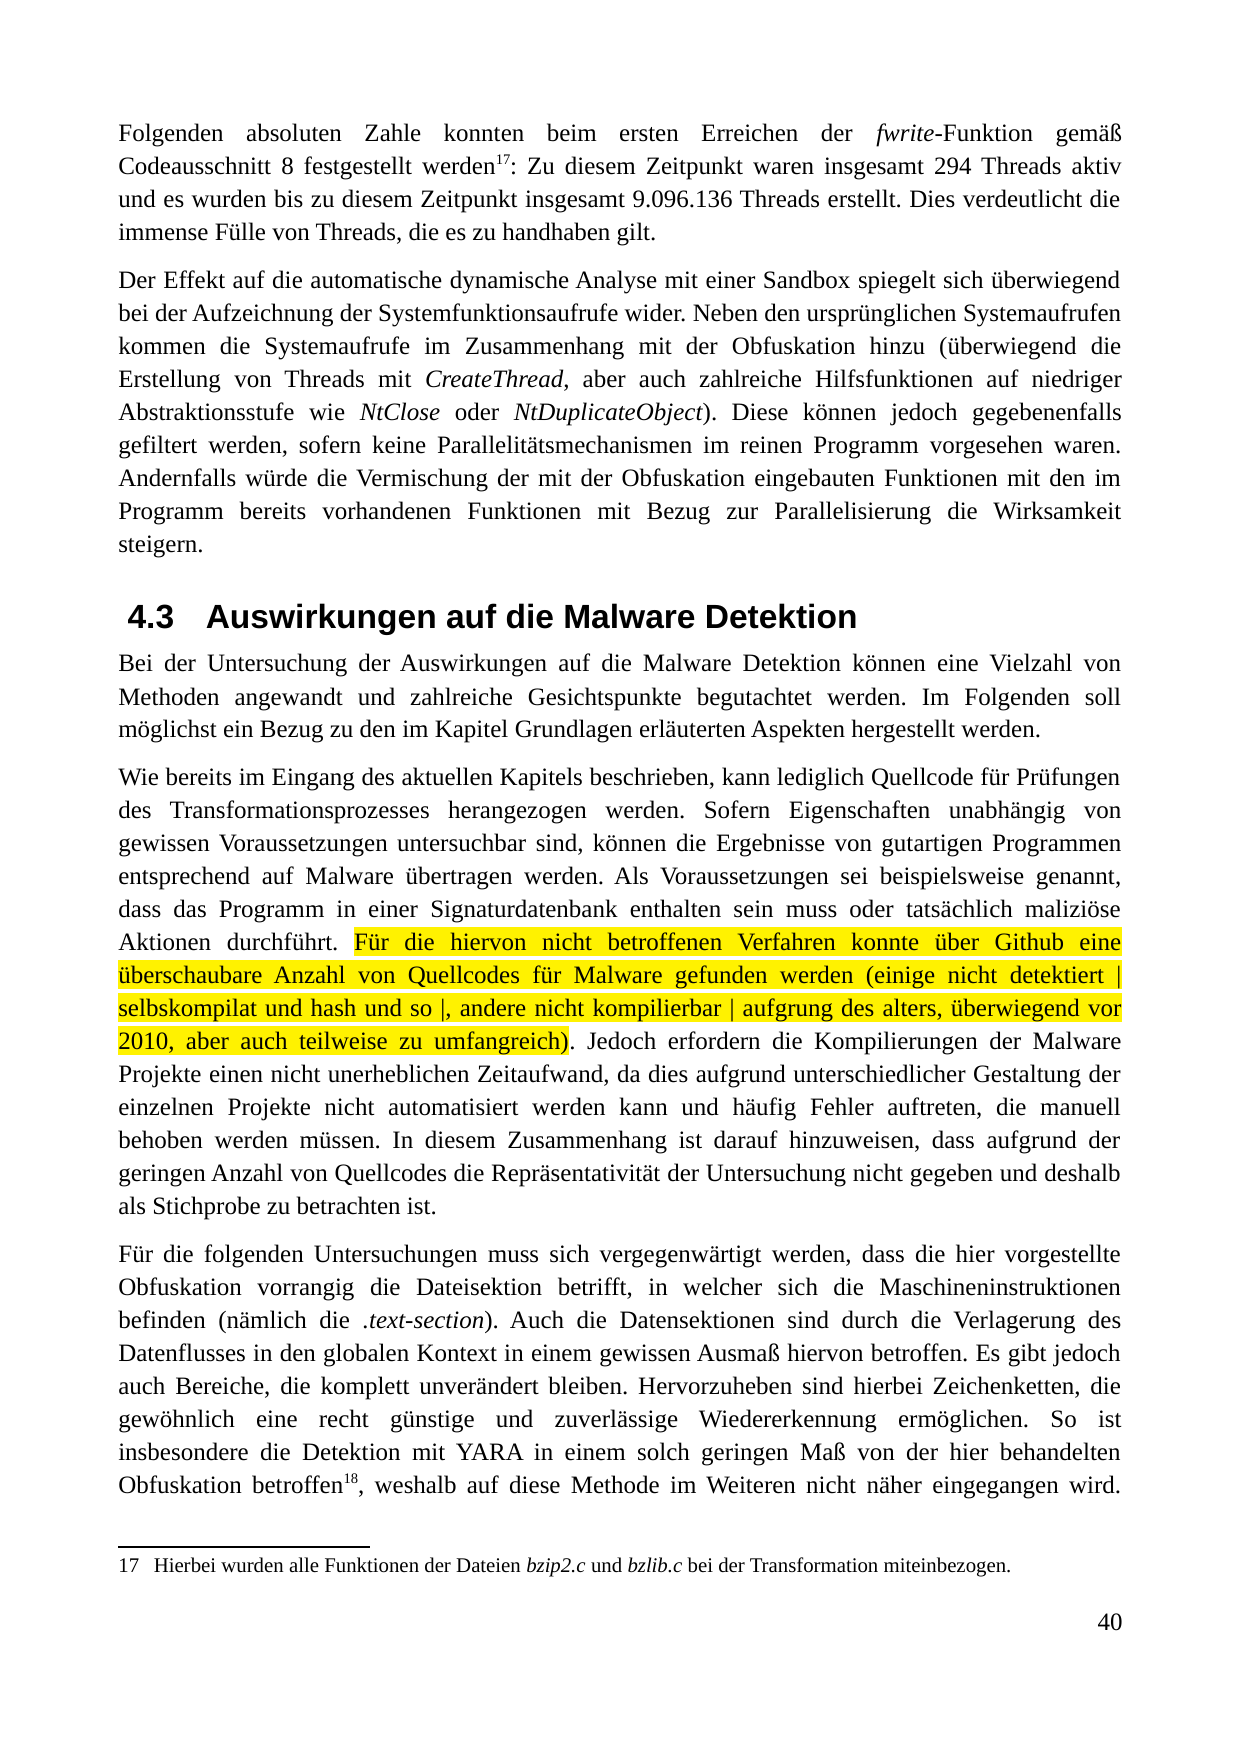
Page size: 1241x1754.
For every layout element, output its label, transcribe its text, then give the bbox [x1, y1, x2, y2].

text Bei der Untersuchung der Auswirkungen auf die Malware Detektion können eine Vielzahl von Methoden angewandt und zahlreiche Gesichtspunkte begutachtet werden. Im Folgenden soll möglichst ein Bezug zu den im Kapitel Grundlagen erläuterten Aspekten hergestellt werden. [118, 648, 1122, 743]
text Wie bereits im Eingang des aktuellen Kapitels beschrieben, kann lediglich Quellcode für Prüfungen des Transformationsprozesses herangezogen werden. Sofern Eigenschaften unabhängig von gewissen Voraussetzungen untersuchbar sind, können die Ergebnisse von gutartigen Programmen entsprechend auf Malware übertragen werden. Als Voraussetzungen sei beispielsweise genannt, dass das Programm in einer Signaturdatenbank enthalten sein muss oder tatsächlich maliziöse Aktionen durchführt. Für die hiervon nicht betroffenen Verfahren konnte über Github eine überschaubare Anzahl von Quellcodes für Malware gefunden werden (einige nicht detektiert | selbskompilat und hash und so |, andere nicht kompilierbar | aufgrung des alters, überwiegend vor 2010, aber auch teilweise zu umfangreich). Jedoch erfordern die Kompilierungen der Malware Projekte einen nicht unerheblichen Zeitaufwand, da dies aufgrund unterschiedlicher Gestaltung der einzelnen Projekte nicht automatisiert werden kann und häufig Fehler auftreten, die manuell behoben werden müssen. In diesem Zusammenhang ist darauf hinzuweisen, dass aufgrund der geringen Anzahl von Quellcodes die Repräsentativität der Untersuchung nicht gegeben und deshalb als Stichprobe zu betrachten ist. [118, 762, 1122, 1220]
text Der Effekt auf die automatische dynamische Analyse mit einer Sandbox spiegelt sich überwiegend bei der Aufzeichnung der Systemfunktionsaufrufe wider. Neben den ursprünglichen Systemaufrufen kommen die Systemaufrufe im Zusammenhang mit der Obfuskation hinzu (überwiegend die Erstellung von Threads mit CreateThread, aber auch zahlreiche Hilfsfunktionen auf niedriger Abstraktionsstufe wie NtClose oder NtDuplicateObject). Diese können jedoch gegebenenfalls gefiltert werden, sofern keine Parallelitätsmechanismen im reinen Programm vorgesehen waren. Andernfalls würde die Vermischung der mit der Obfuskation eingebauten Funktionen mit den im Programm bereits vorhandenen Funktionen mit Bezug zur Parallelisierung die Wirksamkeit steigern. [118, 265, 1122, 558]
text Für die folgenden Untersuchungen muss sich vergegenwärtigt werden, dass die hier vorgestellte Obfuskation vorrangig die Dateisektion betrifft, in welcher sich die Maschineninstruktionen befinden (nämlich die .text-section). Auch die Datensektionen sind durch die Verlagerung des Datenflusses in den globalen Kontext in einem gewissen Ausmaß hiervon betroffen. Es gibt jedoch auch Bereiche, die komplett unverändert bleiben. Hervorzuheben sind hierbei Zeichenketten, die gewöhnlich eine recht günstige und zuverlässige Wiedererkennung ermöglichen. So ist insbesondere die Detektion mit YARA in einem solch geringen Maß von der hier behandelten Obfuskation betroffen, weshalb auf diese Methode im Weiteren nicht näher eingegangen wird. [118, 1239, 1122, 1499]
subtitle Auswirkungen auf die Malware Detektion [118, 597, 1122, 636]
text Folgenden absoluten Zahle konnten beim ersten Erreichen der fwrite-Funktion gemäß Codeausschnitt 8 festgestellt werden: Zu diesem Zeitpunkt waren insgesamt 294 Threads aktiv und es wurden bis zu diesem Zeitpunkt insgesamt 9.096.136 Threads erstellt. Dies verdeutlicht die immense Fülle von Threads, die es zu handhaben gilt. [118, 118, 1122, 246]
text Hierbei wurden alle Funktionen der Dateien bzip2.c und bzlib.c bei der Transformation miteinbezogen. [118, 1553, 1122, 1577]
